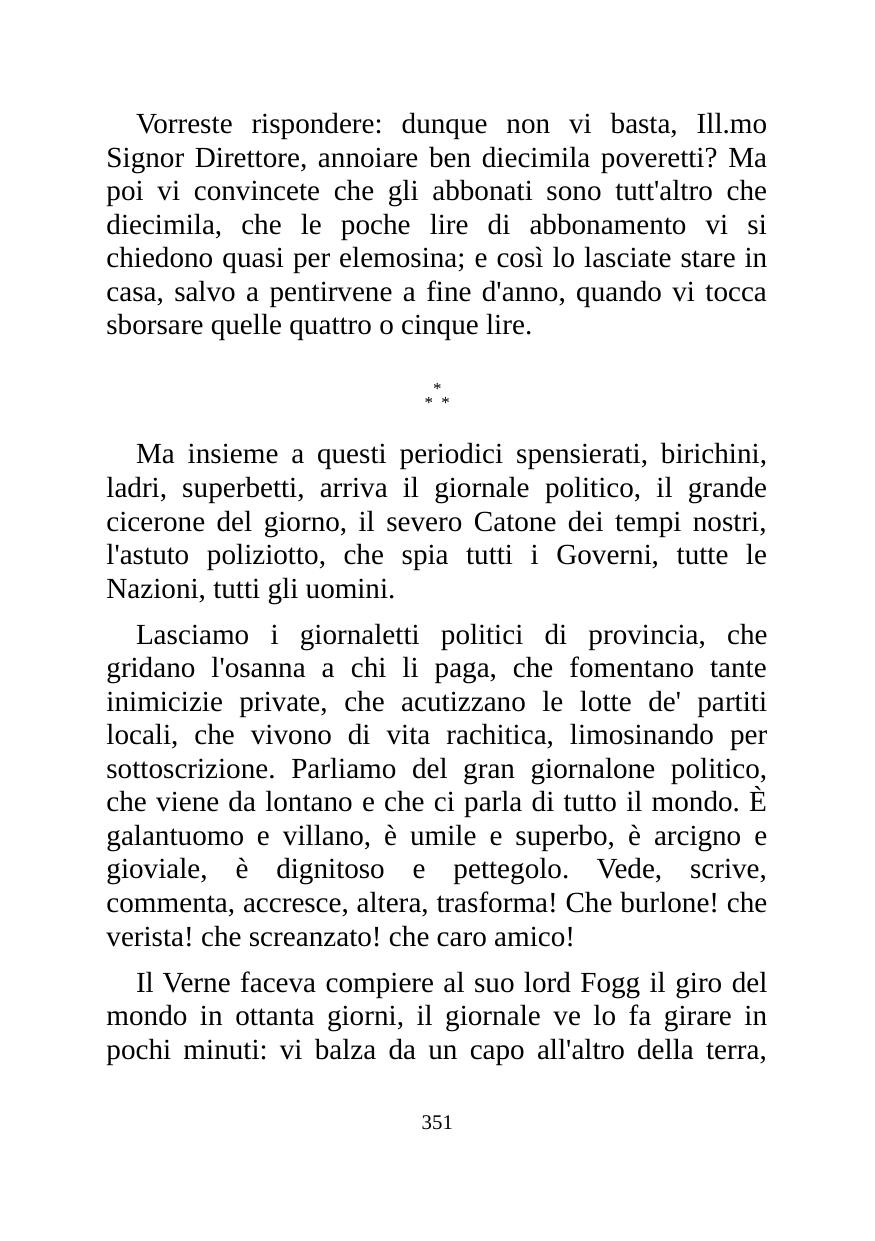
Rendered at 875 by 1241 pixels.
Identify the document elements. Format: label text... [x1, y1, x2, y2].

text Il Verne faceva compiere al suo lord Fogg il giro del mondo in ottanta giorni, il giornale ve lo fa girare in pochi minuti: vi balza da un capo all'altro della terra, [106, 965, 768, 1065]
text *** [106, 378, 768, 412]
text Lasciamo i giornaletti politici di provincia, che gridano l'osanna a chi li paga, che fomentano tante inimicizie private, che acutizzano le lotte de' partiti locali, che vivono di vita rachitica, limosinando per sottoscrizione. Parliamo del gran giornalone politico, che viene da lontano e che ci parla di tutto il mondo. È galantuomo e villano, è umile e superbo, è arcigno e gioviale, è dignitoso e pettegolo. Vede, scrive, commenta, accresce, altera, trasforma! Che burlone! che verista! che screanzato! che caro amico! [106, 617, 768, 952]
text Ma insieme a questi periodici spensierati, birichini, ladri, superbetti, arriva il giornale politico, il grande cicerone del giorno, il severo Catone dei tempi nostri, l'astuto poliziotto, che spia tutti i Governi, tutte le Nazioni, tutti gli uomini. [106, 437, 768, 604]
text Vorreste rispondere: dunque non vi basta, Ill.mo Signor Direttore, annoiare ben diecimila poveretti? Ma poi vi convincete che gli abbonati sono tutt'altro che diecimila, che le poche lire di abbonamento vi si chiedono quasi per elemosina; e così lo lasciate stare in casa, salvo a pentirvene a fine d'anno, quando vi tocca sborsare quelle quattro o cinque lire. [106, 106, 768, 341]
